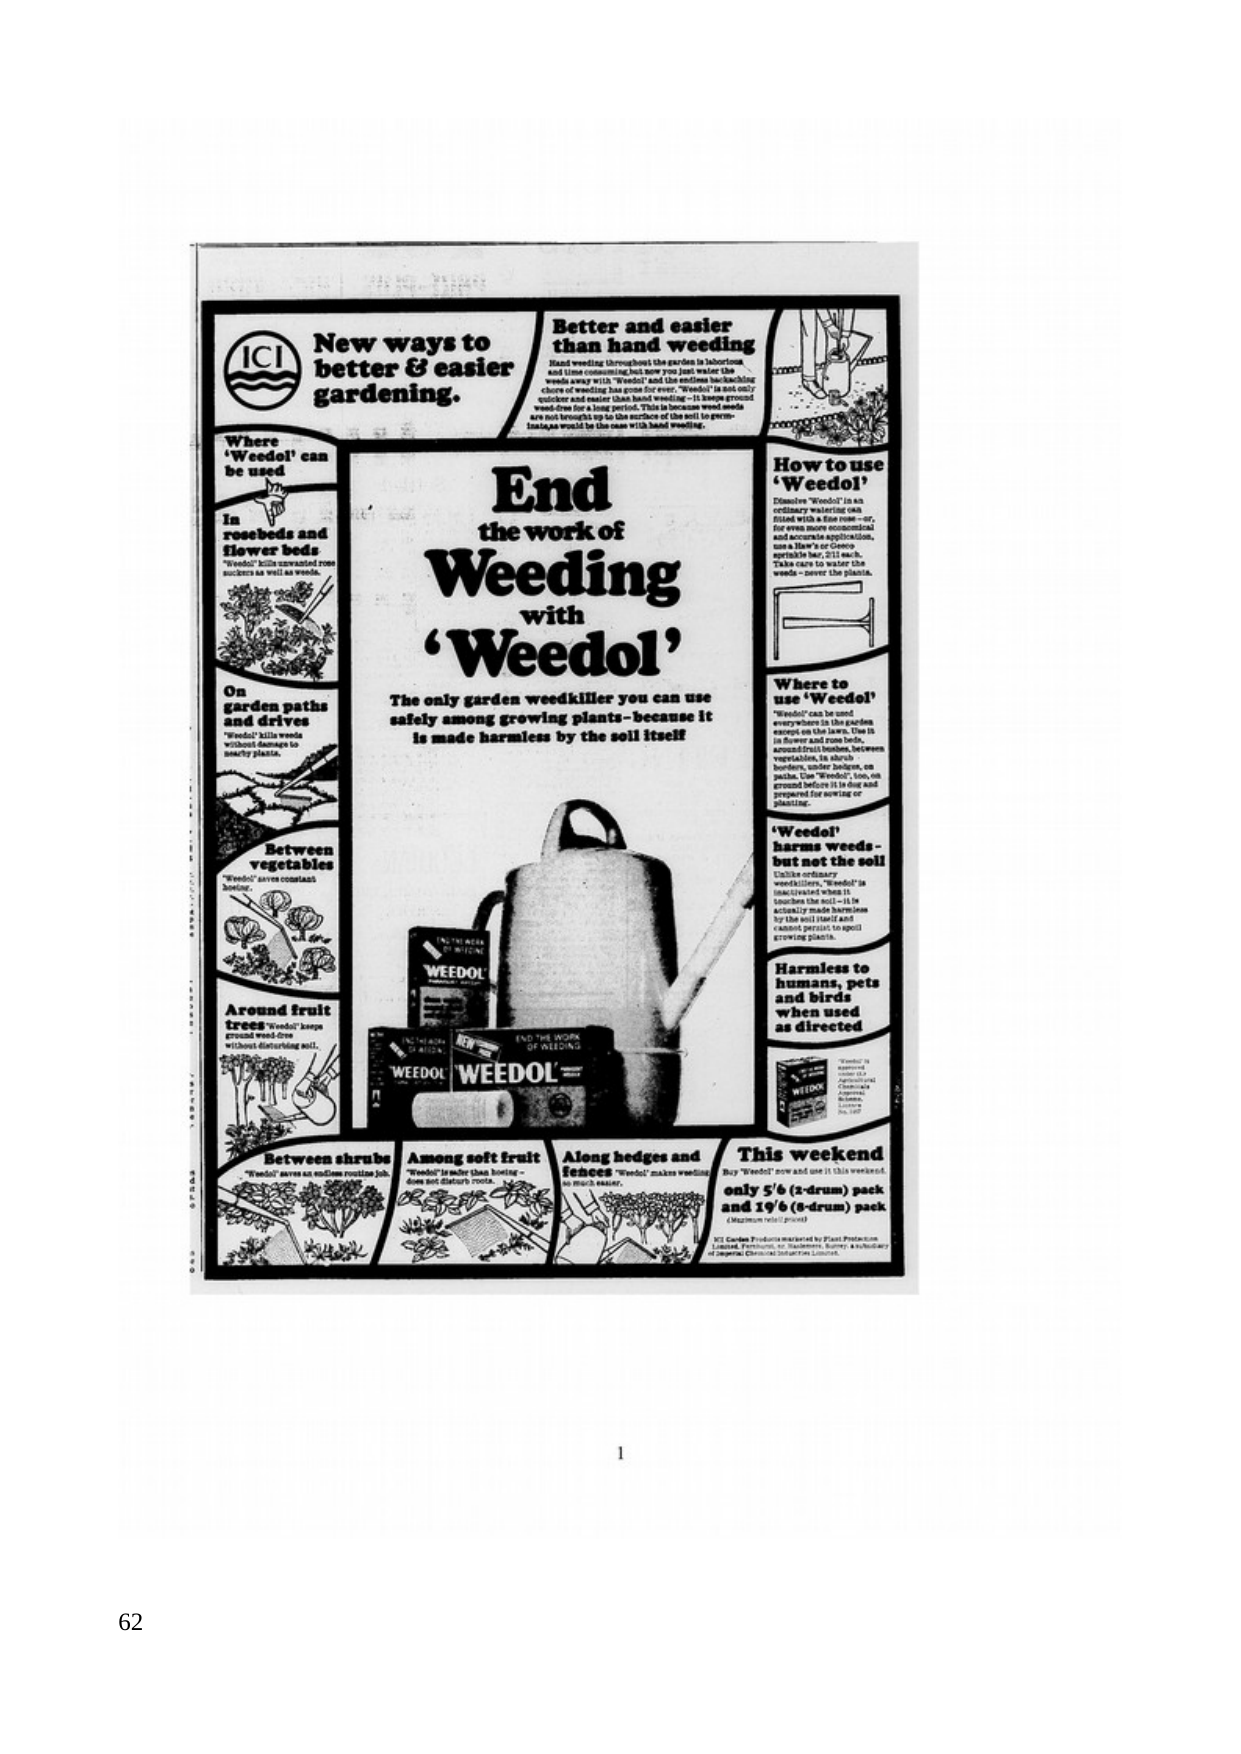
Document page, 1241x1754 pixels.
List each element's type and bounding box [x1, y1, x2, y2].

picture [118, 118, 1123, 1539]
